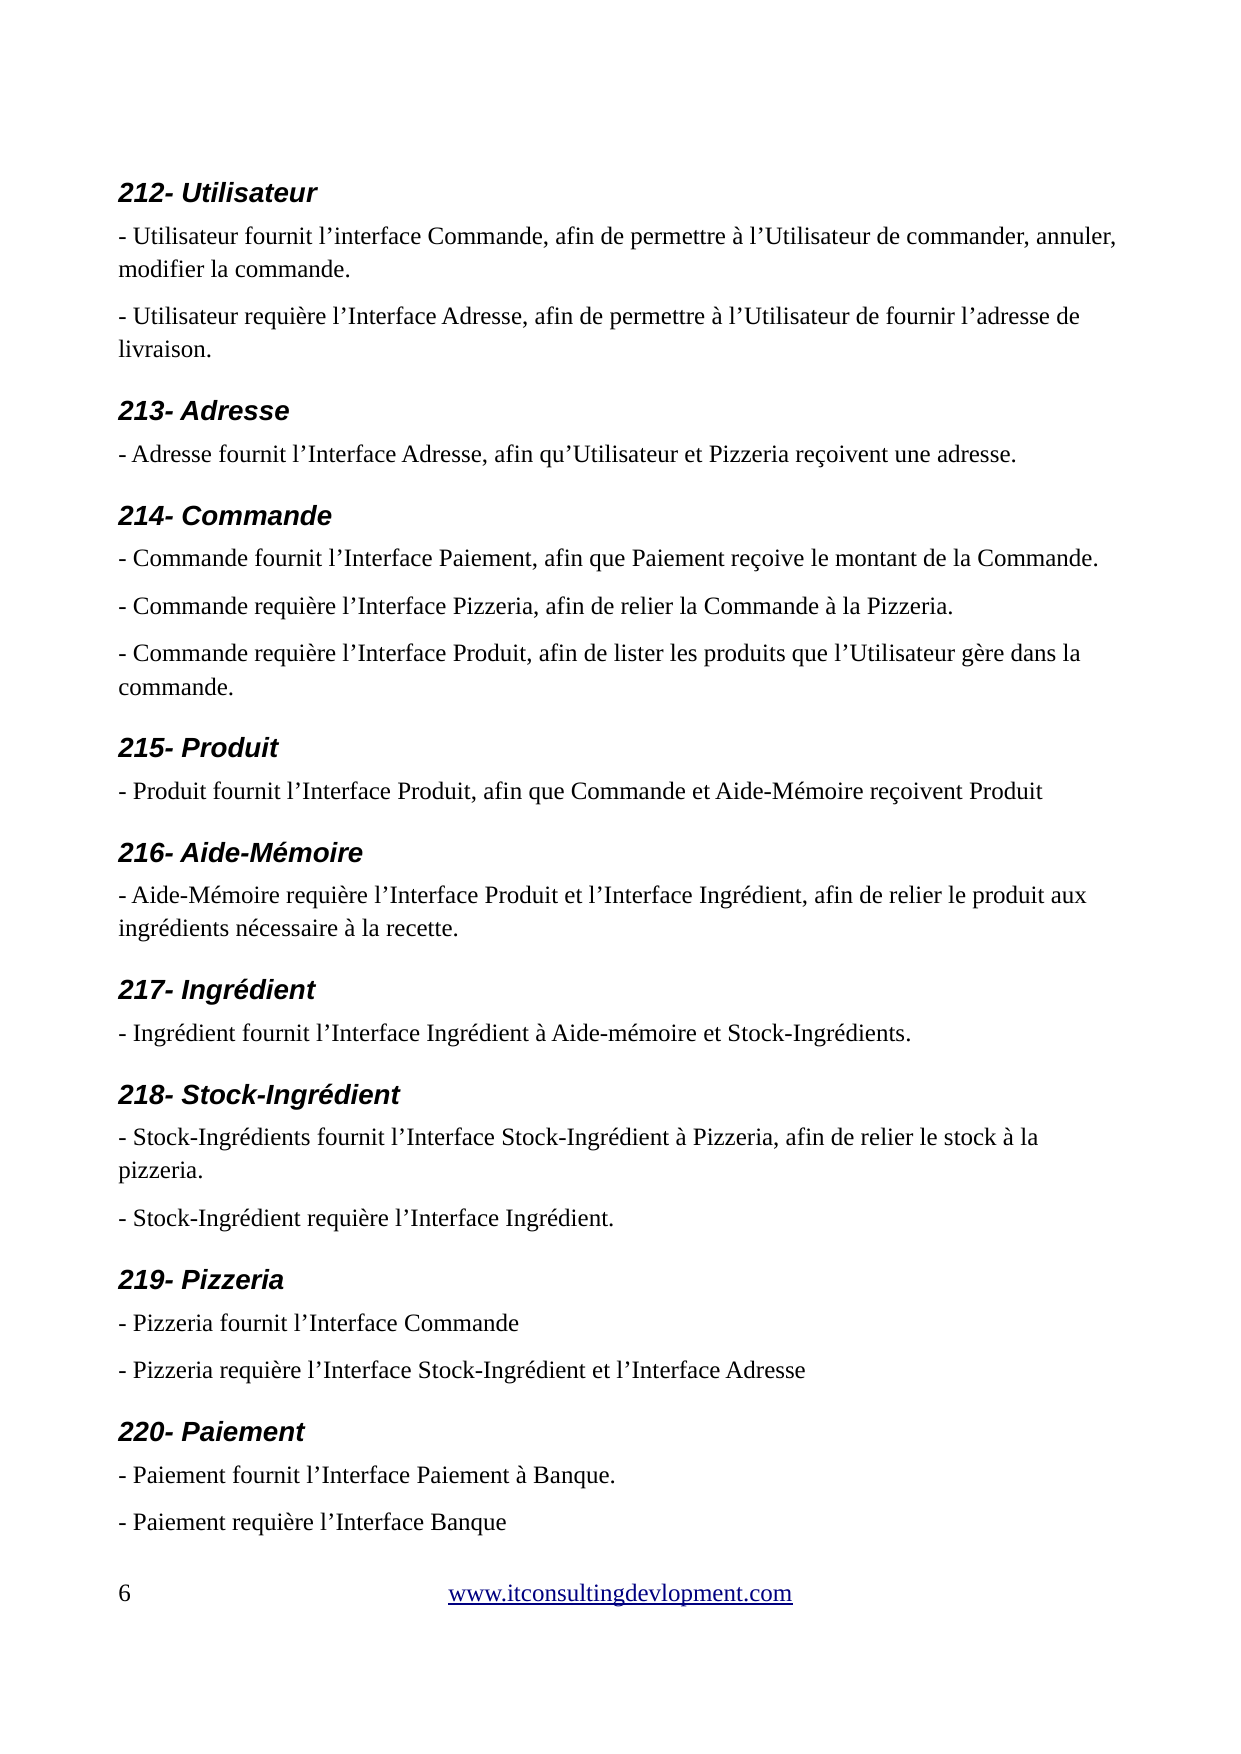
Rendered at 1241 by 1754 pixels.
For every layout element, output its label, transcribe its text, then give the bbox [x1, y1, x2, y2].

text - Utilisateur fournit l’interface Commande, afin de permettre à l’Utilisateur de commander, annuler, modifier la commande. [118, 221, 1122, 282]
subtitle 214- Commande [118, 499, 1122, 531]
text - Stock-Ingrédients fournit l’Interface Stock-Ingrédient à Pizzeria, afin de relier le stock à la pizzeria. [118, 1122, 1122, 1184]
text - Aide-Mémoire requière l’Interface Produit et l’Interface Ingrédient, afin de relier le produit aux ingrédients nécessaire à la recette. [118, 881, 1122, 942]
text - Utilisateur requière l’Interface Adresse, afin de permettre à l’Utilisateur de fournir l’adresse de livraison. [118, 301, 1122, 363]
subtitle 213- Adresse [118, 394, 1122, 426]
text - Produit fournit l’Interface Produit, afin que Commande et Aide-Mémoire reçoivent Produit [118, 776, 1122, 805]
text - Adresse fournit l’Interface Adresse, afin qu’Utilisateur et Pizzeria reçoivent une adresse. [118, 439, 1122, 468]
text - Commande requière l’Interface Pizzeria, afin de relier la Commande à la Pizzeria. [118, 591, 1122, 620]
text - Stock-Ingrédient requière l’Interface Ingrédient. [118, 1203, 1122, 1232]
subtitle 219- Pizzeria [118, 1263, 1122, 1295]
subtitle 215- Produit [118, 732, 1122, 763]
subtitle 216- Aide-Mémoire [118, 836, 1122, 868]
text - Paiement fournit l’Interface Paiement à Banque. [118, 1460, 1122, 1488]
text - Commande fournit l’Interface Paiement, afin que Paiement reçoive le montant de la Commande. [118, 543, 1122, 572]
text - Pizzeria fournit l’Interface Commande [118, 1308, 1122, 1336]
text - Commande requière l’Interface Produit, afin de lister les produits que l’Utilisateur gère dans la commande. [118, 638, 1122, 700]
text - Paiement requière l’Interface Banque [118, 1507, 1122, 1536]
subtitle 212- Utilisateur [118, 176, 1122, 208]
text - Ingrédient fournit l’Interface Ingrédient à Aide-mémoire et Stock-Ingrédients. [118, 1018, 1122, 1047]
subtitle 220- Paiement [118, 1415, 1122, 1447]
subtitle 218- Stock-Ingrédient [118, 1078, 1122, 1110]
subtitle 217- Ingrédient [118, 974, 1122, 1006]
text - Pizzeria requière l’Interface Stock-Ingrédient et l’Interface Adresse [118, 1355, 1122, 1384]
